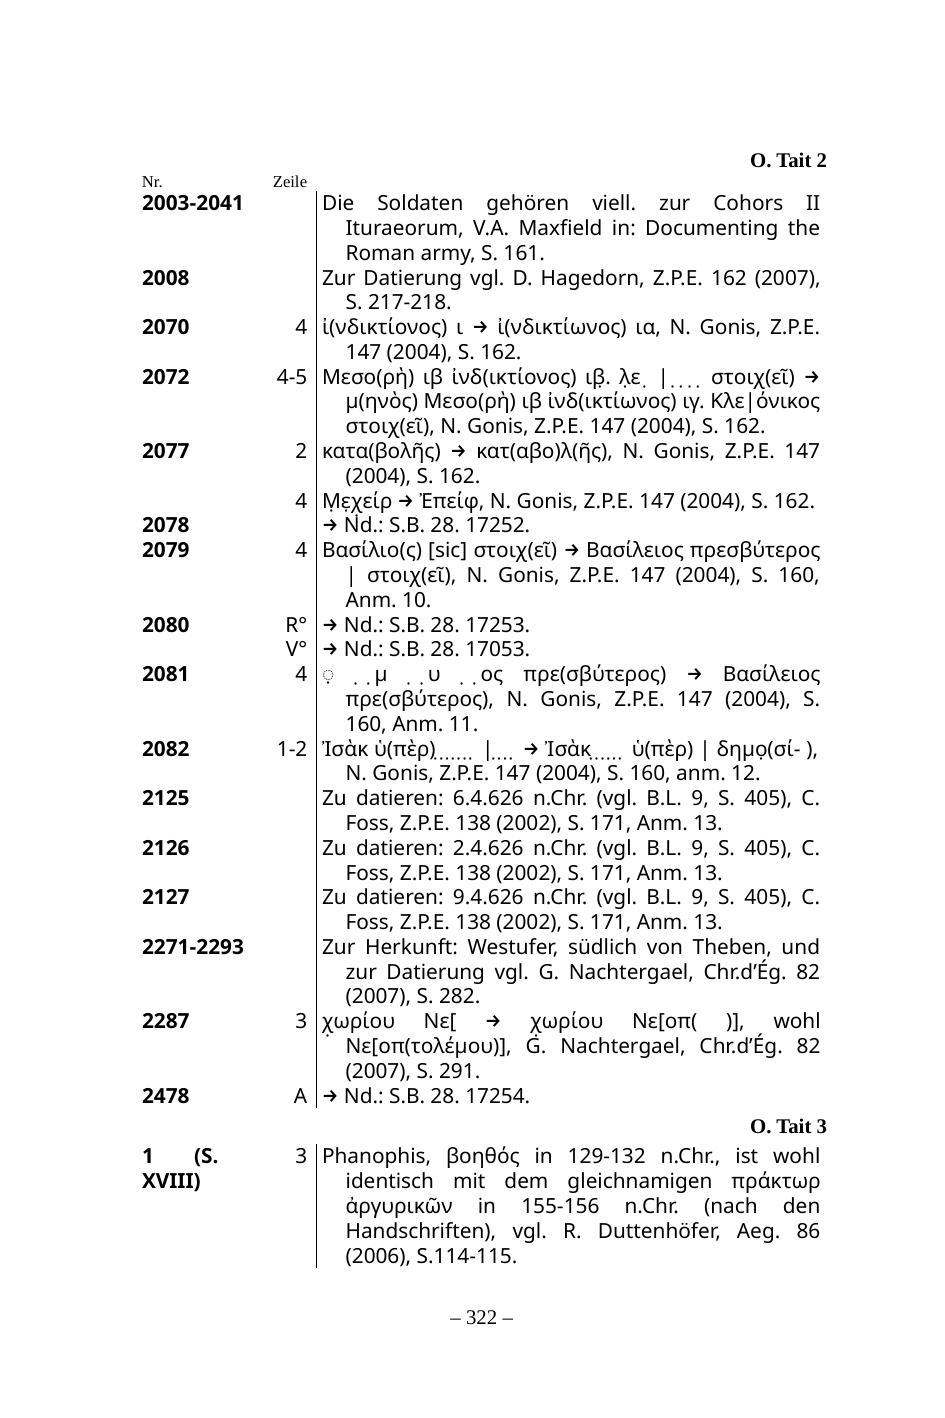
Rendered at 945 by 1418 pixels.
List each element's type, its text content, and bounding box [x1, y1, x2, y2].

table_cell 2126 [136, 835, 316, 885]
subtitle O. Tait 3 [136, 1114, 827, 1138]
table_cell 2078 [136, 513, 316, 538]
table_cell 4-5 [224, 364, 316, 439]
table_cell → Nd.: S.B. 28. 17252. [317, 513, 827, 538]
table_cell A [224, 1083, 316, 1108]
table_cell 2008 [136, 265, 316, 315]
table_cell Βασίλιο(ς) [sic] στοιχ(εῖ) → Βασίλειος πρεσβύτερος | στοιχ(εῖ), N. Gonis, Z.P.E. 147 (2004), S. 160, Anm. 10. [317, 538, 827, 612]
table_cell 2127 [136, 885, 316, 934]
table_cell 2082 [136, 736, 224, 786]
table_cell 1-2 [224, 736, 316, 786]
table_cell 2077 [136, 439, 224, 488]
table_cell 2003-2041 [136, 191, 316, 265]
table_cell 2070 [136, 315, 224, 364]
table_cell 2072 [136, 364, 224, 439]
table_cell 4 [224, 315, 316, 364]
table_cell Ἰσὰκ ὑ(πὲρ) ̣ ̣ ̣ ̣ ̣ ̣ ̣ | ̣ ̣ ̣ ̣ → Ἰσὰκ ̣ ̣ ̣ ̣ ̣ ̣ ὑ(πὲρ) | δημο̣(σί- ), N. Gonis, Z.P.E. 147 (2004), S. 160, anm. 12. [317, 736, 827, 786]
table_cell Zu datieren: 2.4.626 n.Chr. (vgl. B.L. 9, S. 405), C. Foss, Z.P.E. 138 (2002), S. 171, Anm. 13. [317, 835, 827, 885]
table_cell Μ̣ε̣χ̣είρ → Ἐπείφ, N. Gonis, Z.P.E. 147 (2004), S. 162. [317, 488, 827, 513]
table_cell 2125 [136, 786, 316, 835]
table_cell 2079 [136, 538, 224, 612]
table_header Phanophis, βοηθός in 129-132 n.Chr., ist wohl identisch mit dem gleichnamigen πράκτωρ ἀργυρικῶν in 155-156 n.Chr. (nach den Handschriften), vgl. R. Duttenhöfer, Aeg. 86 (2006), S.114-115. [317, 1144, 827, 1268]
table_cell → Nd.: S.B. 28. 17253. [317, 612, 827, 637]
table_cell κατα(βολῆς) → κατ(αβο)λ(ῆς), N. Gonis, Z.P.E. 147 (2004), S. 162. [317, 439, 827, 488]
table_cell → Nd.: S.B. 28. 17053. [317, 637, 827, 662]
table_header 3 [224, 1144, 316, 1268]
table_cell [136, 488, 224, 513]
table_cell R° [224, 612, 316, 637]
table_cell ̣ ̣ ̣μ ̣ ̣υ ̣ ̣ος πρε(σβύτερος) → Βασίλειος πρε(σβύτερος), N. Gonis, Z.P.E. 147 (2004), S. 160, Anm. 11. [317, 662, 827, 736]
table_cell 3 [224, 1009, 316, 1083]
table_cell Zur Herkunft: Westufer, südlich von Theben, und zur Datierung vgl. G. Nachtergael, Chr.d’Ég. 82 (2007), S. 282. [317, 935, 827, 1009]
table_cell 2478 [136, 1083, 224, 1108]
table_cell Zu datieren: 9.4.626 n.Chr. (vgl. B.L. 9, S. 405), C. Foss, Z.P.E. 138 (2002), S. 171, Anm. 13. [317, 885, 827, 934]
table_cell 4 [224, 662, 316, 736]
table_cell [136, 637, 224, 662]
table_cell 4 [224, 488, 316, 513]
table_cell V° [224, 637, 316, 662]
table_cell χ̣ωρίου Νε[ → χ̣ωρίου Νε[οπ( )], wohl Νε[οπ(τολέμου)], G. Nachtergael, Chr.d’Ég. 82 (2007), S. 291. [317, 1009, 827, 1083]
table_header 1 (S. XVIII) [136, 1144, 224, 1268]
table_cell 2080 [136, 612, 224, 637]
table_cell 4 [224, 538, 316, 612]
table_cell 2 [224, 439, 316, 488]
table_cell 2287 [136, 1009, 224, 1083]
table_cell Μεσο(ρὴ) ιβ ἰνδ(ικτίονος) ιβ̣. λ̣ε ̣ | ̣ ̣ ̣ ̣ στοιχ(εῖ) → μ(ηνὸς) Μεσο(ρὴ) ιβ ἰνδ(ικτίωνος) ιγ. Κλε|όνικος στοιχ(εῖ), N. Gonis, Z.P.E. 147 (2004), S. 162. [317, 364, 827, 439]
table_cell Zur Datierung vgl. D. Hagedorn, Z.P.E. 162 (2007), S. 217-218. [317, 265, 827, 315]
table_cell 2081 [136, 662, 224, 736]
table_cell ἰ(νδικτίονος) ι → ἰ(νδικτίωνος) ια, N. Gonis, Z.P.E. 147 (2004), S. 162. [317, 315, 827, 364]
table_cell Die Soldaten gehören viell. zur Cohors II Ituraeorum, V.A. Maxfield in: Documenting the Roman army, S. 161. [317, 191, 827, 265]
table_cell 2271-2293 [136, 935, 316, 1009]
table_cell → Nd.: S.B. 28. 17254. [317, 1083, 827, 1108]
table_cell Zu datieren: 6.4.626 n.Chr. (vgl. B.L. 9, S. 405), C. Foss, Z.P.E. 138 (2002), S. 171, Anm. 13. [317, 786, 827, 835]
